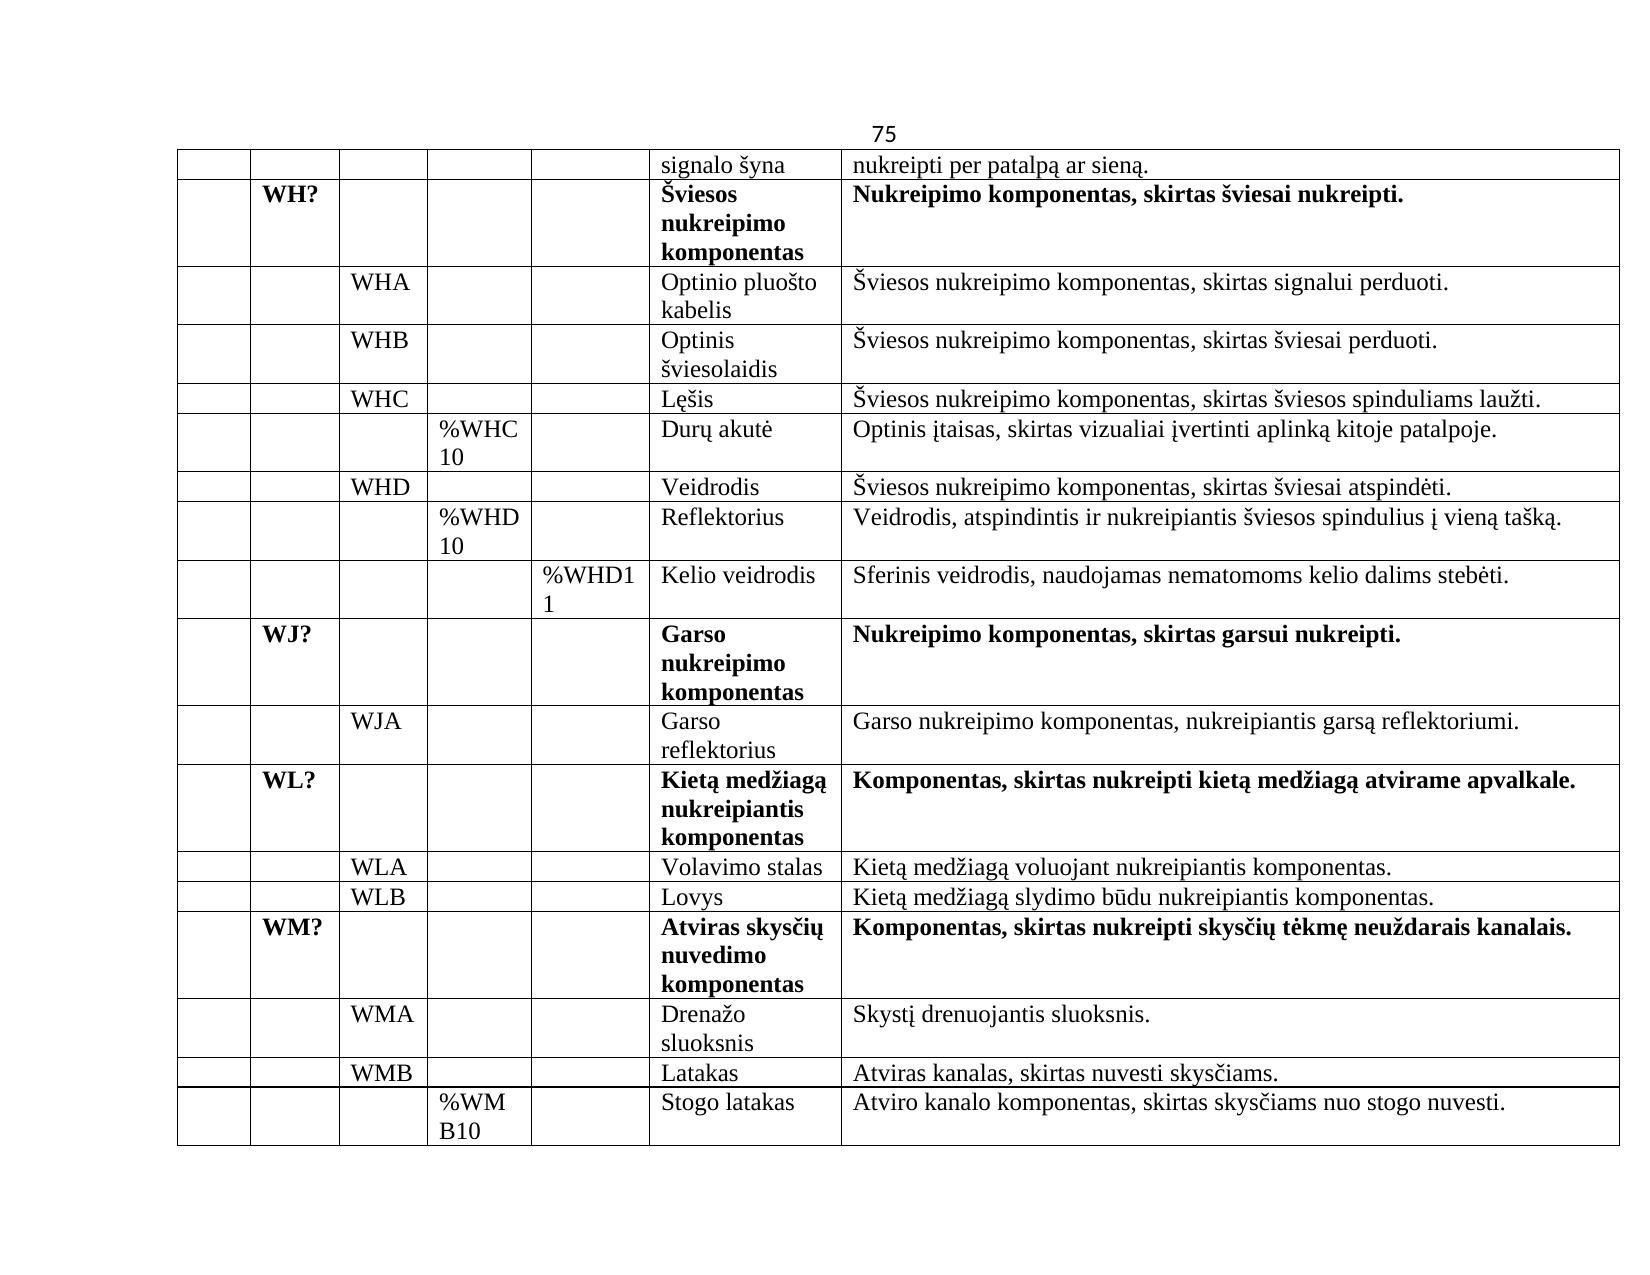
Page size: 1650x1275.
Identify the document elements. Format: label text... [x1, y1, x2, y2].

table_cell [532, 1088, 649, 1145]
table_cell [532, 999, 649, 1057]
table_cell Atviras skysčių nuvedimo komponentas [650, 912, 841, 998]
table_cell [178, 267, 250, 324]
table_cell WHC [340, 384, 427, 413]
table_cell Kietą medžiagą voluojant nukreipiantis komponentas. [842, 852, 1619, 881]
table_cell [428, 619, 531, 705]
table_cell [251, 1058, 339, 1086]
table_cell Volavimo stalas [650, 852, 841, 881]
table_cell [428, 706, 531, 764]
table_cell %WHD10 [428, 502, 531, 559]
table_cell [428, 384, 531, 413]
table_cell WHD [340, 472, 427, 501]
table_cell [251, 150, 339, 178]
table_cell Veidrodis [650, 472, 841, 501]
table_cell [178, 1058, 250, 1086]
table_cell [251, 325, 339, 383]
table_cell Šviesos nukreipimo komponentas, skirtas šviesos spinduliams laužti. [842, 384, 1619, 413]
table_cell Garso nukreipimo komponentas [650, 619, 841, 705]
table_cell [532, 912, 649, 998]
table_cell WJ? [251, 619, 339, 705]
table_cell Komponentas, skirtas nukreipti skysčių tėkmę neuždarais kanalais. [842, 912, 1619, 998]
table_cell Sferinis veidrodis, naudojamas nematomoms kelio dalims stebėti. [842, 561, 1619, 618]
table_cell [340, 502, 427, 559]
table_cell Lęšis [650, 384, 841, 413]
table_cell [178, 706, 250, 764]
table_cell Optinis įtaisas, skirtas vizualiai įvertinti aplinką kitoje patalpoje. [842, 414, 1619, 471]
table_cell nukreipti per patalpą ar sieną. [842, 150, 1619, 178]
table_cell %WMB10 [428, 1088, 531, 1145]
table_cell Kelio veidrodis [650, 561, 841, 618]
table_cell WHA [340, 267, 427, 324]
table_cell [340, 414, 427, 471]
table_cell [251, 882, 339, 911]
table_cell [428, 765, 531, 851]
table_cell [532, 150, 649, 178]
table_cell Optinis šviesolaidis [650, 325, 841, 383]
table_cell [340, 765, 427, 851]
table_cell [251, 267, 339, 324]
table_cell [428, 912, 531, 998]
table_cell [251, 384, 339, 413]
table_cell WL? [251, 765, 339, 851]
table_cell [251, 414, 339, 471]
table_cell Šviesos nukreipimo komponentas [650, 180, 841, 266]
table_cell [428, 180, 531, 266]
table_cell [532, 384, 649, 413]
table_cell signalo šyna [650, 150, 841, 178]
table_cell [532, 502, 649, 559]
table_cell Šviesos nukreipimo komponentas, skirtas šviesai atspindėti. [842, 472, 1619, 501]
table_cell Latakas [650, 1058, 841, 1086]
table_cell [340, 619, 427, 705]
table_cell [340, 912, 427, 998]
table_cell [532, 325, 649, 383]
table_cell [251, 999, 339, 1057]
table_cell Šviesos nukreipimo komponentas, skirtas signalui perduoti. [842, 267, 1619, 324]
table_cell Kietą medžiagą nukreipiantis komponentas [650, 765, 841, 851]
table_cell [251, 561, 339, 618]
table_cell [178, 999, 250, 1057]
table_cell [178, 150, 250, 178]
table_cell [178, 619, 250, 705]
table_cell WLA [340, 852, 427, 881]
table_cell WH? [251, 180, 339, 266]
table_cell [178, 384, 250, 413]
table_cell [178, 325, 250, 383]
table_cell [251, 1088, 339, 1145]
table_cell [178, 414, 250, 471]
table_cell [178, 1088, 250, 1145]
table_cell WLB [340, 882, 427, 911]
table_cell Skystį drenuojantis sluoksnis. [842, 999, 1619, 1057]
table_cell [428, 472, 531, 501]
table_cell [340, 150, 427, 178]
table_cell [178, 912, 250, 998]
table_cell Nukreipimo komponentas, skirtas garsui nukreipti. [842, 619, 1619, 705]
table_cell Reflektorius [650, 502, 841, 559]
table_cell [178, 472, 250, 501]
table_cell WJA [340, 706, 427, 764]
table_cell Lovys [650, 882, 841, 911]
table_cell [532, 765, 649, 851]
table_cell Atviro kanalo komponentas, skirtas skysčiams nuo stogo nuvesti. [842, 1088, 1619, 1145]
table_cell [532, 267, 649, 324]
table_cell [428, 267, 531, 324]
table_cell WM? [251, 912, 339, 998]
table_cell Stogo latakas [650, 1088, 841, 1145]
table_cell Atviras kanalas, skirtas nuvesti skysčiams. [842, 1058, 1619, 1086]
table_cell WMA [340, 999, 427, 1057]
table_cell [428, 325, 531, 383]
table_cell [178, 882, 250, 911]
table_cell [532, 619, 649, 705]
table_cell Durų akutė [650, 414, 841, 471]
table_cell [340, 561, 427, 618]
table_cell Veidrodis, atspindintis ir nukreipiantis šviesos spindulius į vieną tašką. [842, 502, 1619, 559]
table_cell [178, 502, 250, 559]
table_cell %WHC10 [428, 414, 531, 471]
table_cell Optinio pluošto kabelis [650, 267, 841, 324]
table_cell [532, 414, 649, 471]
table_cell [532, 180, 649, 266]
table_cell [532, 852, 649, 881]
table_cell Nukreipimo komponentas, skirtas šviesai nukreipti. [842, 180, 1619, 266]
table_cell %WHD11 [532, 561, 649, 618]
table_cell [251, 706, 339, 764]
table_cell [428, 882, 531, 911]
table_cell [428, 1058, 531, 1086]
table_cell [251, 852, 339, 881]
table_cell [340, 180, 427, 266]
table_cell Garso nukreipimo komponentas, nukreipiantis garsą reflektoriumi. [842, 706, 1619, 764]
table_cell [428, 150, 531, 178]
table_cell Garso reflektorius [650, 706, 841, 764]
table_cell [532, 1058, 649, 1086]
table_cell [532, 882, 649, 911]
table_cell [428, 999, 531, 1057]
table_cell Šviesos nukreipimo komponentas, skirtas šviesai perduoti. [842, 325, 1619, 383]
table_cell WMB [340, 1058, 427, 1086]
table_cell [178, 765, 250, 851]
table_cell [178, 852, 250, 881]
table_cell Kietą medžiagą slydimo būdu nukreipiantis komponentas. [842, 882, 1619, 911]
table_cell [532, 472, 649, 501]
table_cell Komponentas, skirtas nukreipti kietą medžiagą atvirame apvalkale. [842, 765, 1619, 851]
table_cell Drenažo sluoksnis [650, 999, 841, 1057]
table_cell [340, 1088, 427, 1145]
table_cell [251, 502, 339, 559]
table_cell [178, 180, 250, 266]
table_cell [178, 561, 250, 618]
table_cell [428, 561, 531, 618]
table_cell [428, 852, 531, 881]
table_cell WHB [340, 325, 427, 383]
table_cell [251, 472, 339, 501]
table_cell [532, 706, 649, 764]
